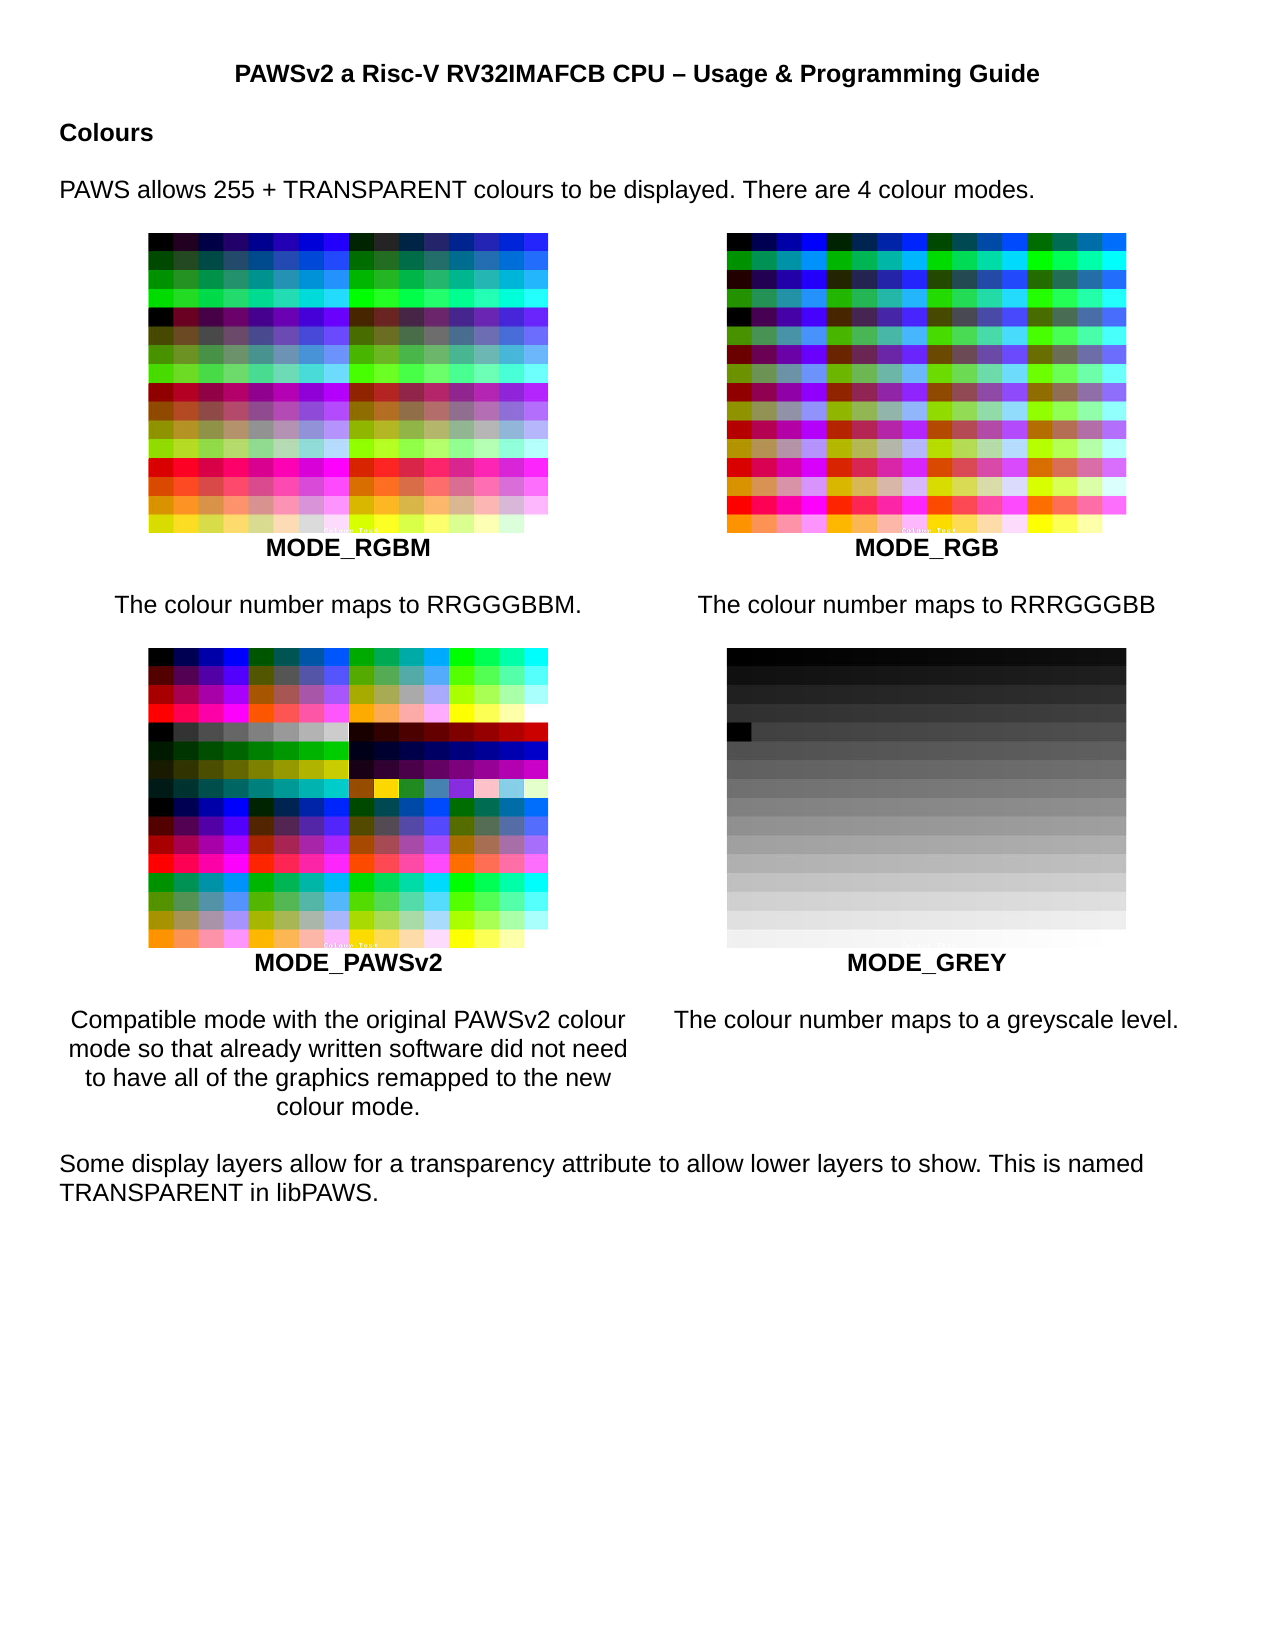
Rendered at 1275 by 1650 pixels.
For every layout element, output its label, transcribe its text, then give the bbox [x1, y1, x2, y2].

table_cell [1127, 648, 1216, 948]
table_cell MODE_RGBM The colour number maps to RRGGGBBM. [59, 533, 637, 648]
table_header [59, 233, 148, 533]
table_cell MODE_RGB The colour number maps to RRRGGGBB [638, 533, 1216, 648]
picture [726, 233, 1127, 533]
text Colours [59, 118, 1216, 147]
table_header [549, 233, 637, 533]
text PAWS allows 255 + TRANSPARENT colours to be displayed. There are 4 colour modes. [59, 176, 1216, 204]
table_cell MODE_PAWSv2 Compatible mode with the original PAWSv2 colour mode so that already written software did not need to have all of the graphics remapped to the new colour mode. [59, 948, 637, 1121]
picture [148, 648, 549, 948]
picture [148, 233, 549, 533]
table_cell MODE_GREY The colour number maps to a greyscale level. [638, 948, 1216, 1121]
table_header [1127, 233, 1216, 533]
table_header [638, 233, 726, 533]
text Some display layers allow for a transparency attribute to allow lower layers to show. This is named TRANSPARENT in libPAWS. [59, 1149, 1216, 1207]
table_cell [549, 648, 637, 948]
picture [726, 648, 1127, 948]
table_cell [638, 648, 726, 948]
table_cell [59, 648, 148, 948]
